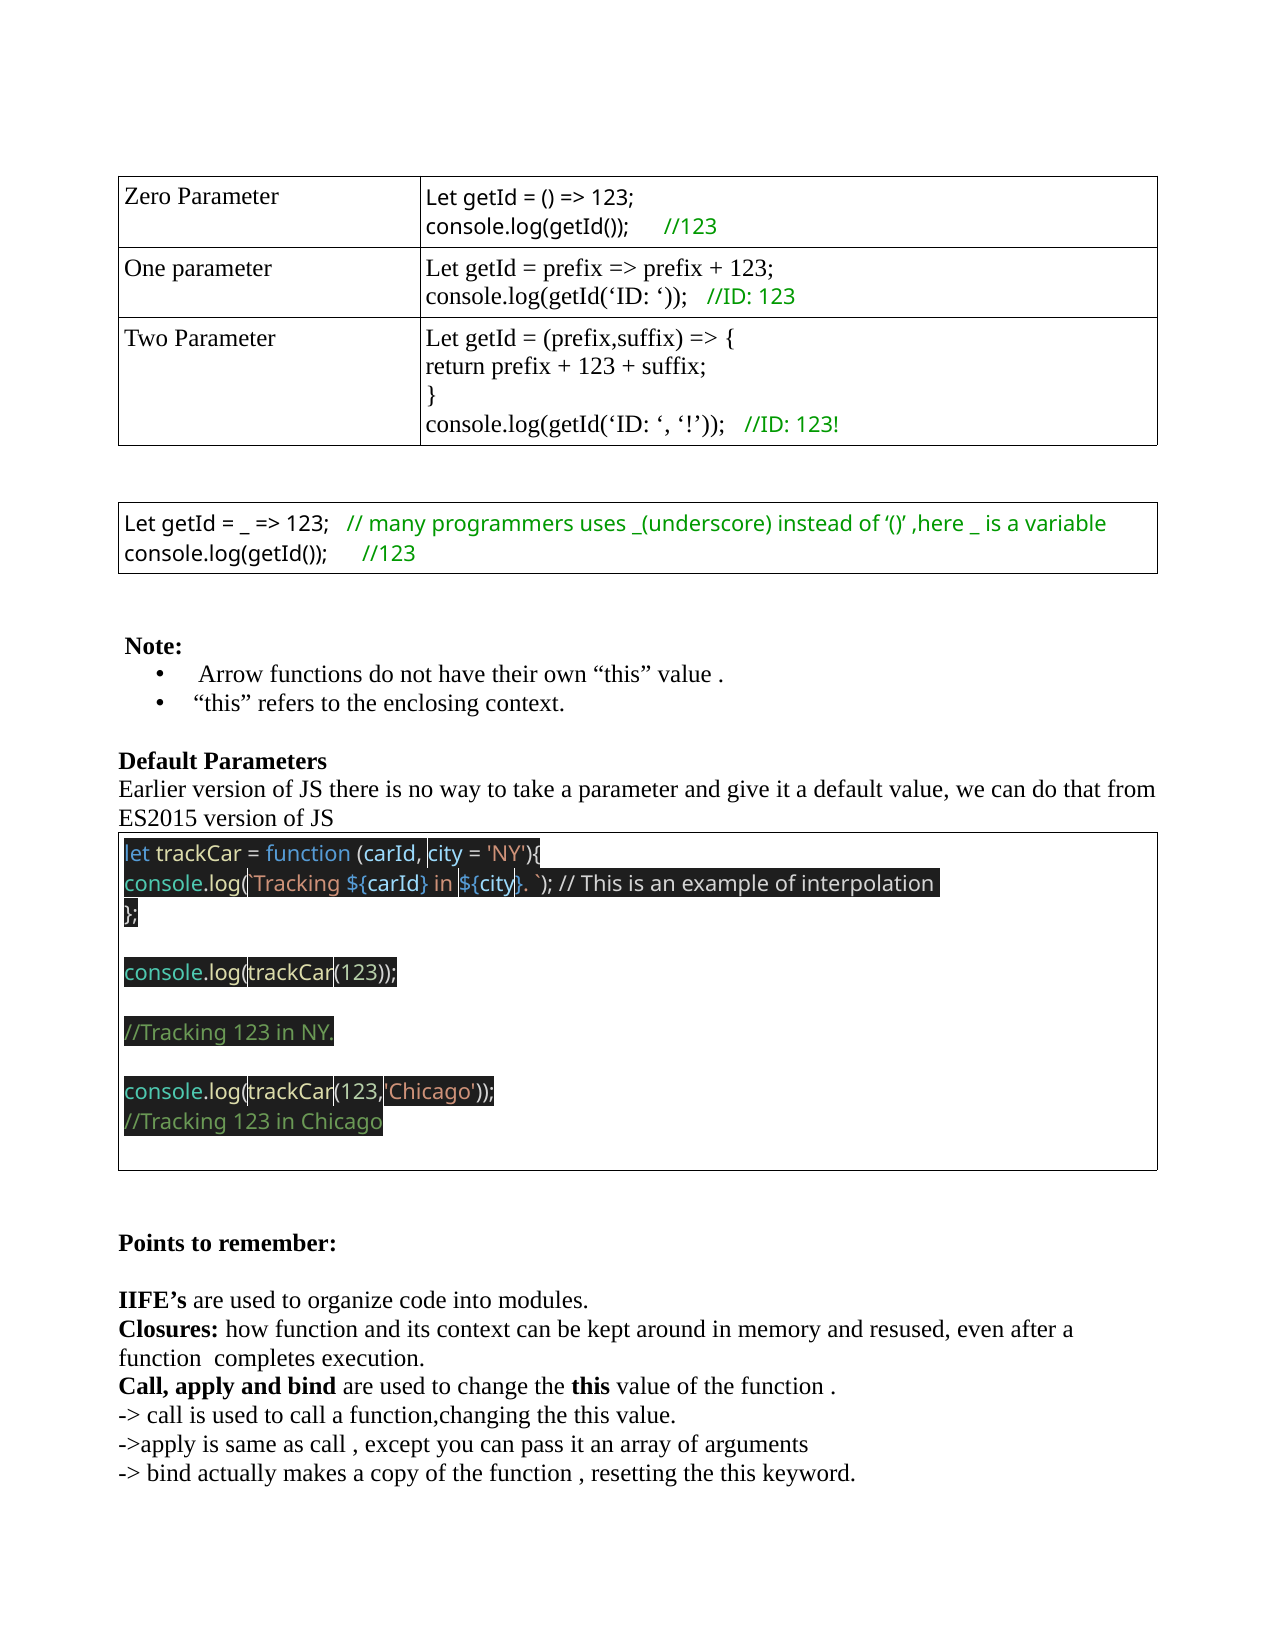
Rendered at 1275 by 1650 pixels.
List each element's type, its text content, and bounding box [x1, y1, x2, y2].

table_header let trackCar = function (carId, city = 'NY'){ console.log(`Tracking ${carId} in ${city}. `); // This is an example of interpolation }; console.log(trackCar(123)); //Tracking 123 in NY. console.log(trackCar(123,'Chicago')); //Tracking 123 in Chicago [119, 833, 1157, 1170]
text IIFE’s are used to organize code into modules. [118, 1285, 1157, 1314]
table_header Let getId = _ => 123; // many programmers uses _(underscore) instead of ‘()’ ,here _ is a variable console.log(getId()); //123 [119, 503, 1157, 573]
text Note: [118, 631, 1157, 659]
text ->apply is same as call , except you can pass it an array of arguments [118, 1429, 1157, 1458]
text Default Parameters [118, 746, 1157, 774]
table_cell Let getId = prefix => prefix + 123; console.log(getId(‘ID: ‘)); //ID: 123 [421, 248, 1157, 317]
text Call, apply and bind are used to change the this value of the function . [118, 1371, 1157, 1400]
table_header Let getId = () => 123; console.log(getId()); //123 [421, 177, 1157, 247]
table_header Zero Parameter [119, 177, 420, 247]
table_cell Two Parameter [119, 318, 420, 444]
table_cell Let getId = (prefix,suffix) => { return prefix + 123 + suffix; } console.log(getId(‘ID: ‘, ‘!’)); //ID: 123! [421, 318, 1157, 444]
table_cell One parameter [119, 248, 420, 317]
text Points to remember: [118, 1228, 1157, 1256]
text -> call is used to call a function,changing the this value. [118, 1400, 1157, 1429]
text Closures: how function and its context can be kept around in memory and resused, even after a function completes execution. [118, 1314, 1157, 1371]
list “this” refers to the enclosing context. [156, 688, 1157, 717]
text Earlier version of JS there is no way to take a parameter and give it a default value, we can do that from ES2015 version of JS [118, 774, 1157, 832]
list Arrow functions do not have their own “this” value . [156, 659, 1157, 688]
text -> bind actually makes a copy of the function , resetting the this keyword. [118, 1458, 1157, 1486]
